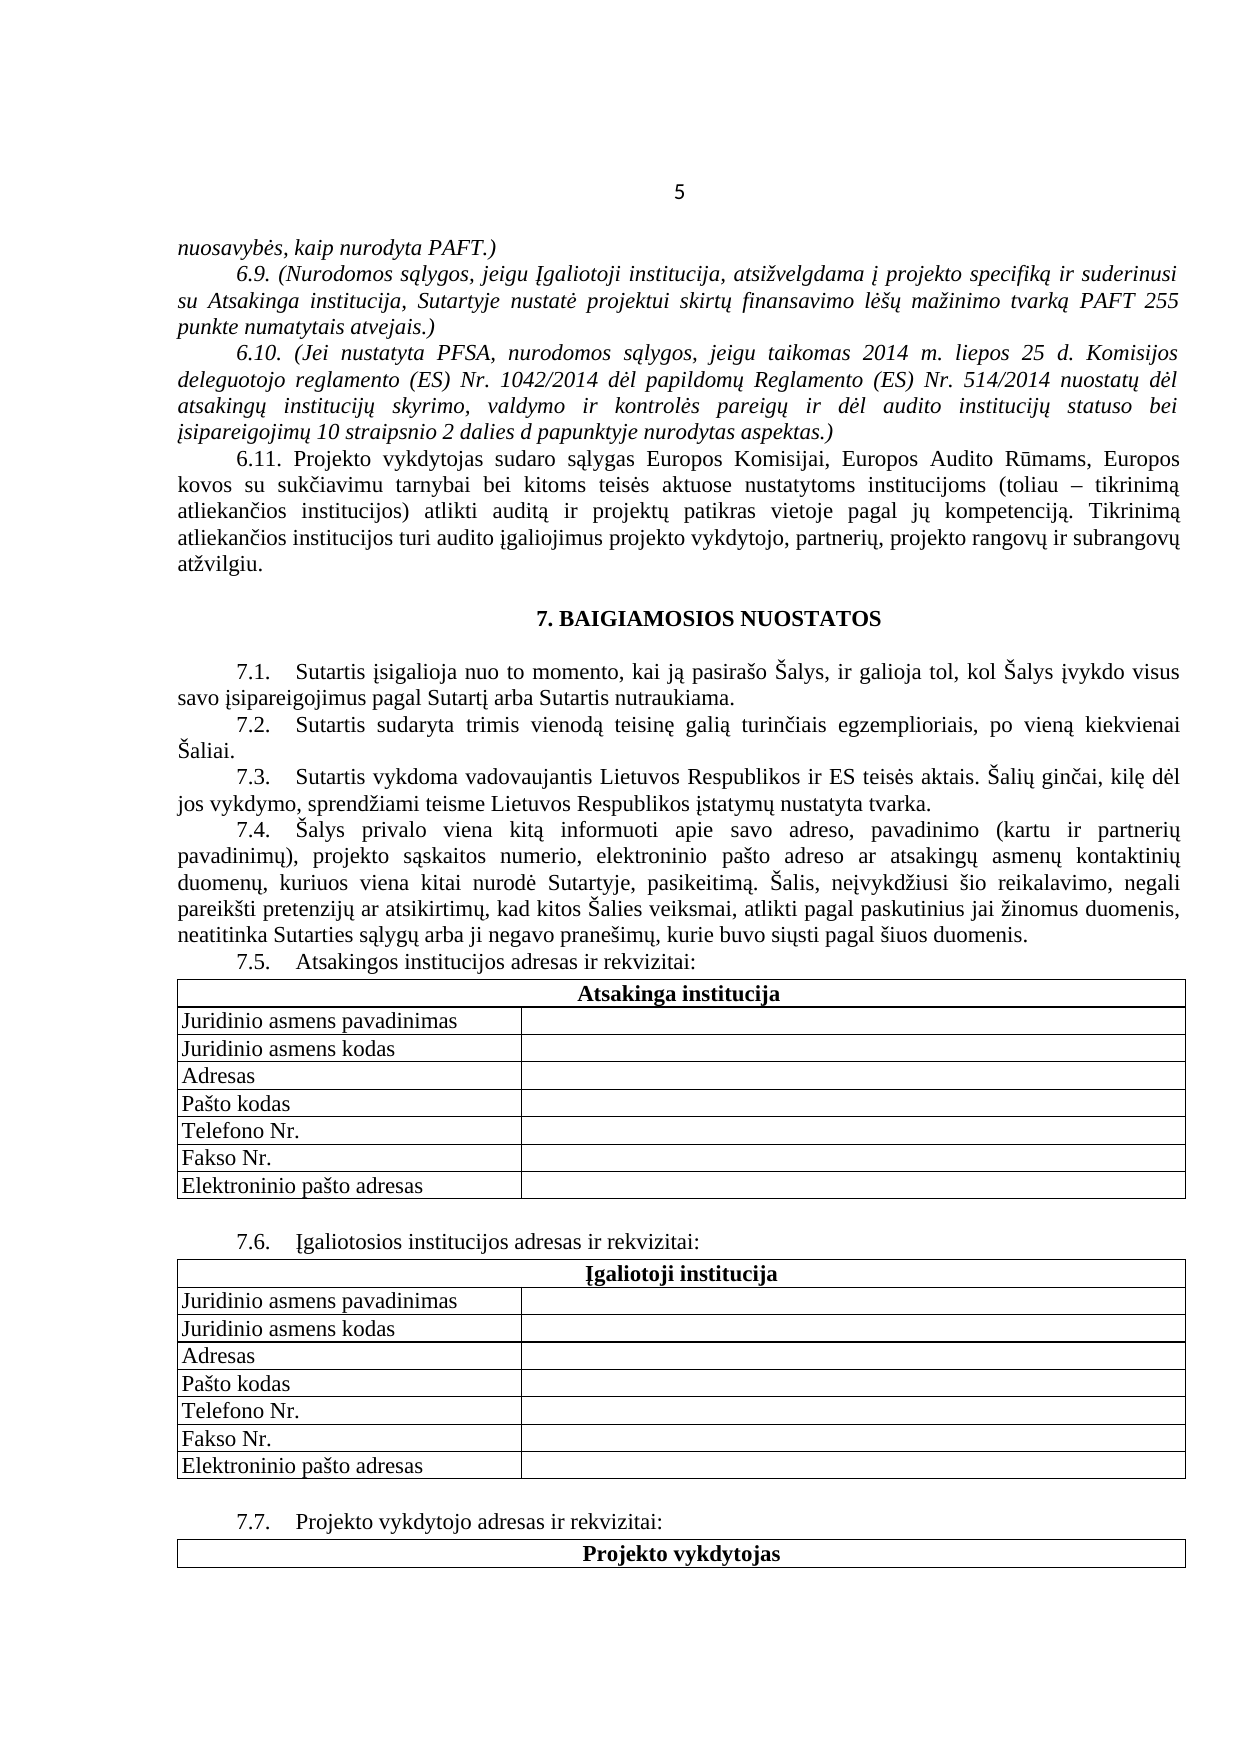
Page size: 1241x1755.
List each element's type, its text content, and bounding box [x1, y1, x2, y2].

text 6.9. (Nurodomos sąlygos, jeigu Įgaliotoji institucija, atsižvelgdama į projekto specifiką ir suderinusi su Atsakinga institucija, Sutartyje nustatė projektui skirtų finansavimo lėšų mažinimo tvarką PAFT 255 punkte numatytais atvejais.) [177, 260, 1181, 339]
table_cell [1181, 1145, 1185, 1171]
table_cell [1181, 1452, 1185, 1478]
text 7.5. Atsakingos institucijos adresas ir rekvizitai: [177, 948, 1181, 974]
text 7.2. Sutartis sudaryta trimis vienodą teisinę galią turinčiais egzemplioriais, po vieną kiekvienai Šaliai. [177, 711, 1181, 763]
table_cell [1181, 1090, 1185, 1116]
table_cell [1181, 1397, 1185, 1423]
text 7.7. Projekto vykdytojo adresas ir rekvizitai: [236, 1508, 1181, 1534]
table_cell [1181, 1008, 1185, 1034]
text 7.6. Įgaliotosios institucijos adresas ir rekvizitai: [236, 1228, 1181, 1254]
text 7.3. Sutartis vykdoma vadovaujantis Lietuvos Respublikos ir ES teisės aktais. Šalių ginčai, kilę dėl jos vykdymo, sprendžiami teisme Lietuvos Respublikos įstatymų nustatyta tvarka. [177, 763, 1181, 816]
text 7.1. Sutartis įsigalioja nuo to momento, kai ją pasirašo Šalys, ir galioja tol, kol Šalys įvykdo visus savo įsipareigojimus pagal Sutartį arba Sutartis nutraukiama. [177, 658, 1181, 711]
text 7.4. Šalys privalo viena kitą informuoti apie savo adreso, pavadinimo (kartu ir partnerių pavadinimų), projekto sąskaitos numerio, elektroninio pašto adreso ar atsakingų asmenų kontaktinių duomenų, kuriuos viena kitai nurodė Sutartyje, pasikeitimą. Šalis, neįvykdžiusi šio reikalavimo, negali pareikšti pretenzijų ar atsikirtimų, kad kitos Šalies veiksmai, atlikti pagal paskutinius jai žinomus duomenis, neatitinka Sutarties sąlygų arba ji negavo pranešimų, kurie buvo siųsti pagal šiuos duomenis. [177, 816, 1181, 948]
text 7. BAIGIAMOSIOS NUOSTATOS [236, 605, 1181, 632]
table_cell [1181, 1425, 1185, 1451]
text nuosavybės, kaip nurodyta PAFT.) [177, 234, 1181, 260]
table_cell [1181, 1062, 1185, 1089]
table_cell [1181, 1172, 1185, 1198]
table_cell [1181, 1370, 1185, 1396]
table_cell [1181, 1288, 1185, 1314]
table_cell [1181, 1117, 1185, 1143]
table_cell [1181, 1315, 1185, 1341]
table_cell [1181, 1343, 1185, 1369]
text 6.11. Projekto vykdytojas sudaro sąlygas Europos Komisijai, Europos Audito Rūmams, Europos kovos su sukčiavimu tarnybai bei kitoms teisės aktuose nustatytoms institucijoms (toliau – tikrinimą atliekančios institucijos) atlikti auditą ir projektų patikras vietoje pagal jų kompetenciją. Tikrinimą atliekančios institucijos turi audito įgaliojimus projekto vykdytojo, partnerių, projekto rangovų ir subrangovų atžvilgiu. [177, 445, 1181, 577]
text 6.10. (Jei nustatyta PFSA, nurodomos sąlygos, jeigu taikomas 2014 m. liepos 25 d. Komisijos deleguotojo reglamento (ES) Nr. 1042/2014 dėl papildomų Reglamento (ES) Nr. 514/2014 nuostatų dėl atsakingų institucijų skyrimo, valdymo ir kontrolės pareigų ir dėl audito institucijų statuso bei įsipareigojimų 10 straipsnio 2 dalies d papunktyje nurodytas aspektas.) [177, 339, 1181, 445]
table_cell [1181, 1035, 1185, 1061]
